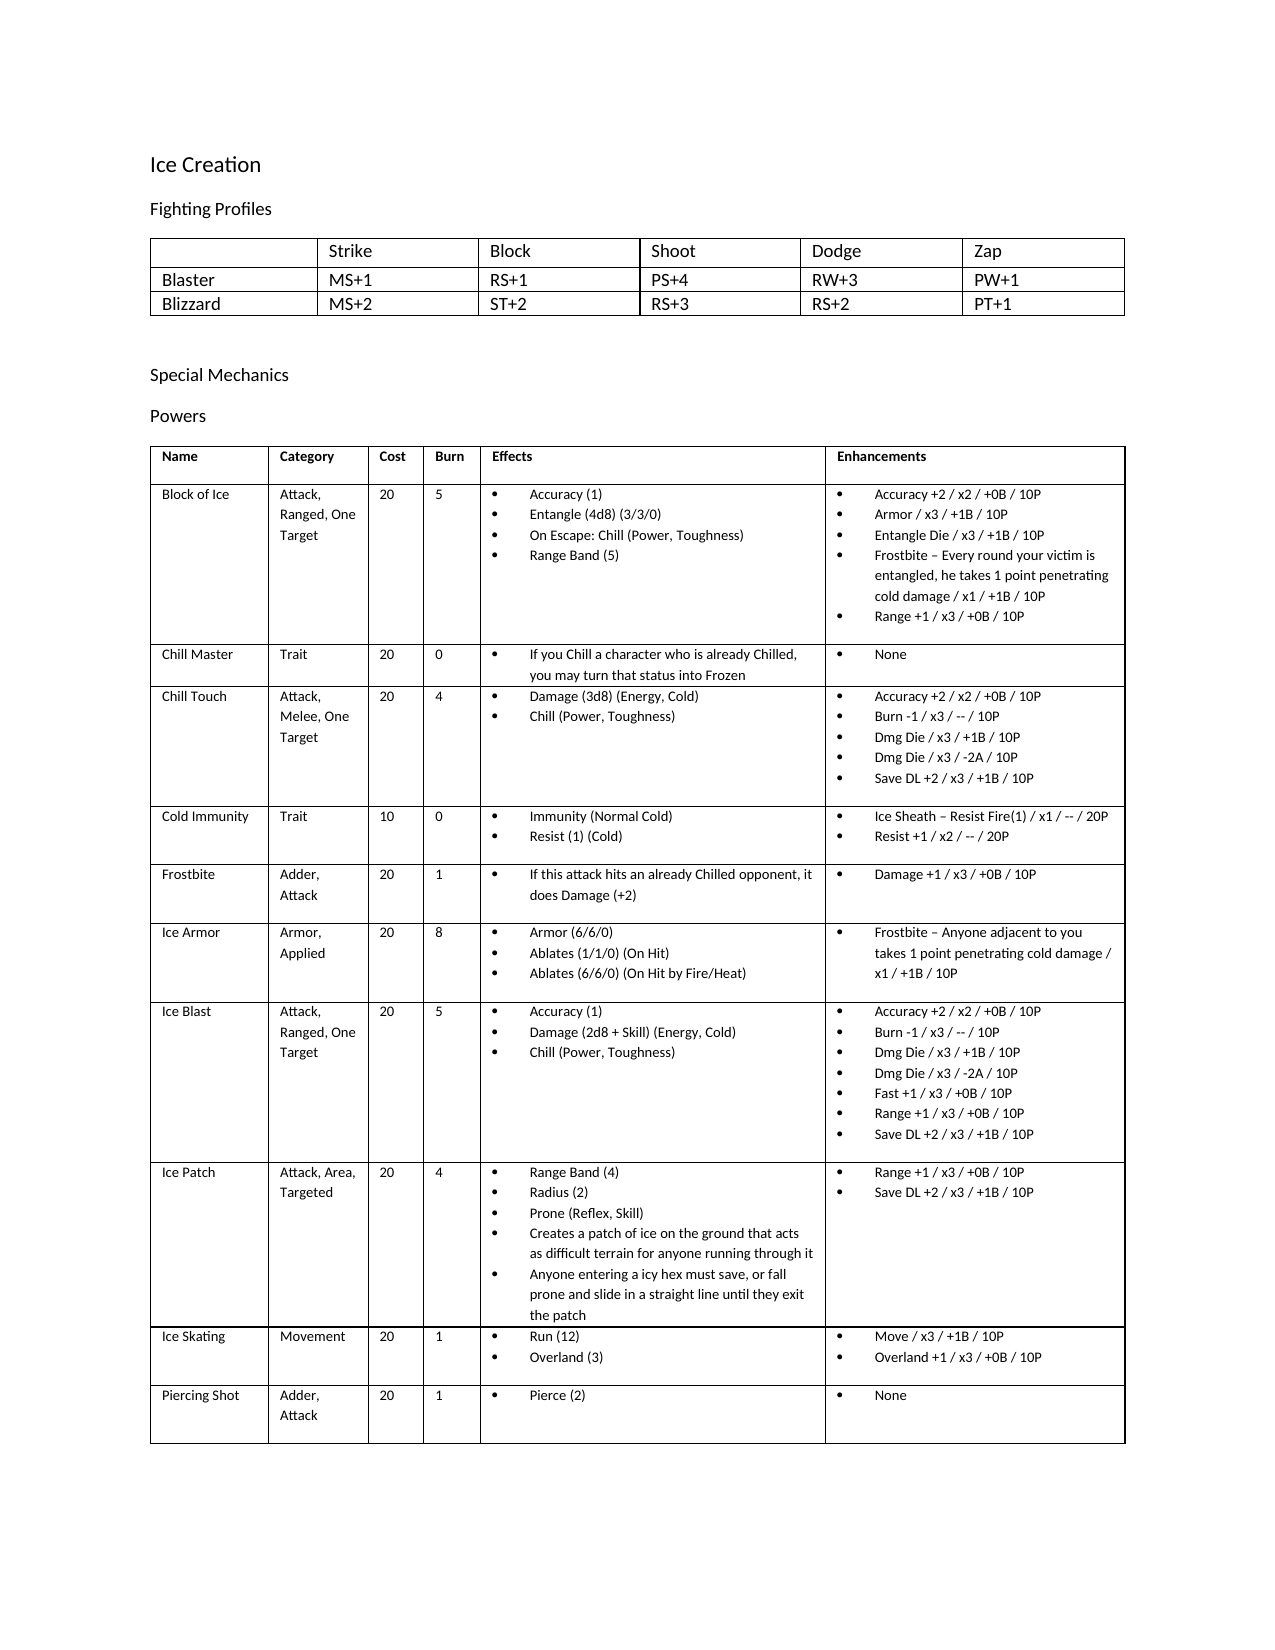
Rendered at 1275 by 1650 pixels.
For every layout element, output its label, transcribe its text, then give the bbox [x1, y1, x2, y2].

table_cell Accuracy +2 / x2 / +0B / 10P Armor / x3 / +1B / 10P Entangle Die / x3 / +1B / 10P Frostbite – Every round your victim is entangled, he takes 1 point penetrating cold damage / x1 / +1B / 10P Range +1 / x3 / +0B / 10P [826, 485, 1124, 644]
table_header Dodge [801, 239, 962, 267]
table_cell Ice Armor [151, 924, 268, 1002]
table_cell Trait [269, 645, 368, 686]
text Special Mechanics [150, 363, 1125, 386]
table_cell 0 [424, 645, 480, 686]
table_cell Accuracy (1) Entangle (4d8) (3/3/0) On Escape: Chill (Power, Toughness) Range Band (5) [481, 485, 825, 644]
table_cell None [826, 1386, 1124, 1443]
text Fighting Profiles [150, 197, 1125, 220]
table_cell Cold Immunity [151, 807, 268, 864]
table_cell 20 [369, 924, 423, 1002]
table_cell 0 [424, 807, 480, 864]
table_cell 20 [369, 1003, 423, 1162]
table_cell 1 [424, 1328, 480, 1385]
table_header Cost [369, 447, 423, 484]
table_cell 5 [424, 1003, 480, 1162]
table_cell MS+2 [318, 292, 478, 315]
table_header Strike [318, 239, 478, 267]
table_cell Immunity (Normal Cold) Resist (1) (Cold) [481, 807, 825, 864]
table_cell Attack, Area, Targeted [269, 1163, 368, 1326]
table_cell Range Band (4) Radius (2) Prone (Reflex, Skill) Creates a patch of ice on the ground that acts as difficult terrain for anyone running through it Anyone entering a icy hex must save, or fall prone and slide in a straight line until they exit the patch [481, 1163, 825, 1326]
table_cell Run (12) Overland (3) [481, 1328, 825, 1385]
table_cell None [826, 645, 1124, 686]
table_cell PT+1 [963, 292, 1124, 315]
table_cell Blaster [151, 268, 317, 291]
table_header Category [269, 447, 368, 484]
table_cell RS+3 [641, 292, 800, 315]
table_cell Armor, Applied [269, 924, 368, 1002]
table_cell If this attack hits an already Chilled opponent, it does Damage (+2) [481, 865, 825, 923]
table_cell 20 [369, 1386, 423, 1443]
table_cell 20 [369, 645, 423, 686]
table_cell 1 [424, 865, 480, 923]
table_cell Ice Sheath – Resist Fire(1) / x1 / -- / 20P Resist +1 / x2 / -- / 20P [826, 807, 1124, 864]
table_header [151, 239, 317, 267]
table_cell 8 [424, 924, 480, 1002]
table_cell MS+1 [318, 268, 478, 291]
table_cell ST+2 [479, 292, 639, 315]
table_cell Trait [269, 807, 368, 864]
table_header Enhancements [826, 447, 1124, 484]
table_cell Ice Skating [151, 1328, 268, 1385]
table_cell 20 [369, 485, 423, 644]
table_cell 5 [424, 485, 480, 644]
text Ice Creation [150, 150, 1125, 178]
table_cell PS+4 [641, 268, 800, 291]
table_cell Ice Blast [151, 1003, 268, 1162]
table_cell 20 [369, 687, 423, 806]
table_cell Accuracy +2 / x2 / +0B / 10P Burn -1 / x3 / -- / 10P Dmg Die / x3 / +1B / 10P Dmg Die / x3 / -2A / 10P Save DL +2 / x3 / +1B / 10P [826, 687, 1124, 806]
table_cell Pierce (2) [481, 1386, 825, 1443]
table_cell RS+2 [801, 292, 962, 315]
table_header Burn [424, 447, 480, 484]
table_cell Blizzard [151, 292, 317, 315]
table_cell Move / x3 / +1B / 10P Overland +1 / x3 / +0B / 10P [826, 1328, 1124, 1385]
table_header Effects [481, 447, 825, 484]
table_cell Damage +1 / x3 / +0B / 10P [826, 865, 1124, 923]
table_cell Accuracy (1) Damage (2d8 + Skill) (Energy, Cold) Chill (Power, Toughness) [481, 1003, 825, 1162]
table_header Block [479, 239, 639, 267]
table_header Zap [963, 239, 1124, 267]
table_cell 20 [369, 865, 423, 923]
text Powers [150, 404, 1125, 427]
table_cell PW+1 [963, 268, 1124, 291]
table_cell Movement [269, 1328, 368, 1385]
table_cell Range +1 / x3 / +0B / 10P Save DL +2 / x3 / +1B / 10P [826, 1163, 1124, 1326]
table_cell Chill Master [151, 645, 268, 686]
table_cell 1 [424, 1386, 480, 1443]
table_header Name [151, 447, 268, 484]
table_cell RS+1 [479, 268, 639, 291]
table_cell 20 [369, 1328, 423, 1385]
table_cell 4 [424, 687, 480, 806]
table_cell Piercing Shot [151, 1386, 268, 1443]
table_cell Ice Patch [151, 1163, 268, 1326]
table_cell 4 [424, 1163, 480, 1326]
table_cell Attack, Ranged, One Target [269, 1003, 368, 1162]
table_cell RW+3 [801, 268, 962, 291]
table_cell Frostbite [151, 865, 268, 923]
table_cell Adder, Attack [269, 865, 368, 923]
table_cell 20 [369, 1163, 423, 1326]
table_cell Frostbite – Anyone adjacent to you takes 1 point penetrating cold damage / x1 / +1B / 10P [826, 924, 1124, 1002]
table_cell Accuracy +2 / x2 / +0B / 10P Burn -1 / x3 / -- / 10P Dmg Die / x3 / +1B / 10P Dmg Die / x3 / -2A / 10P Fast +1 / x3 / +0B / 10P Range +1 / x3 / +0B / 10P Save DL +2 / x3 / +1B / 10P [826, 1003, 1124, 1162]
table_cell Damage (3d8) (Energy, Cold) Chill (Power, Toughness) [481, 687, 825, 806]
table_cell Attack, Ranged, One Target [269, 485, 368, 644]
table_cell 10 [369, 807, 423, 864]
table_cell Chill Touch [151, 687, 268, 806]
table_cell Adder, Attack [269, 1386, 368, 1443]
table_cell If you Chill a character who is already Chilled, you may turn that status into Frozen [481, 645, 825, 686]
table_header Shoot [641, 239, 800, 267]
table_cell Armor (6/6/0) Ablates (1/1/0) (On Hit) Ablates (6/6/0) (On Hit by Fire/Heat) [481, 924, 825, 1002]
table_cell Block of Ice [151, 485, 268, 644]
table_cell Attack, Melee, One Target [269, 687, 368, 806]
